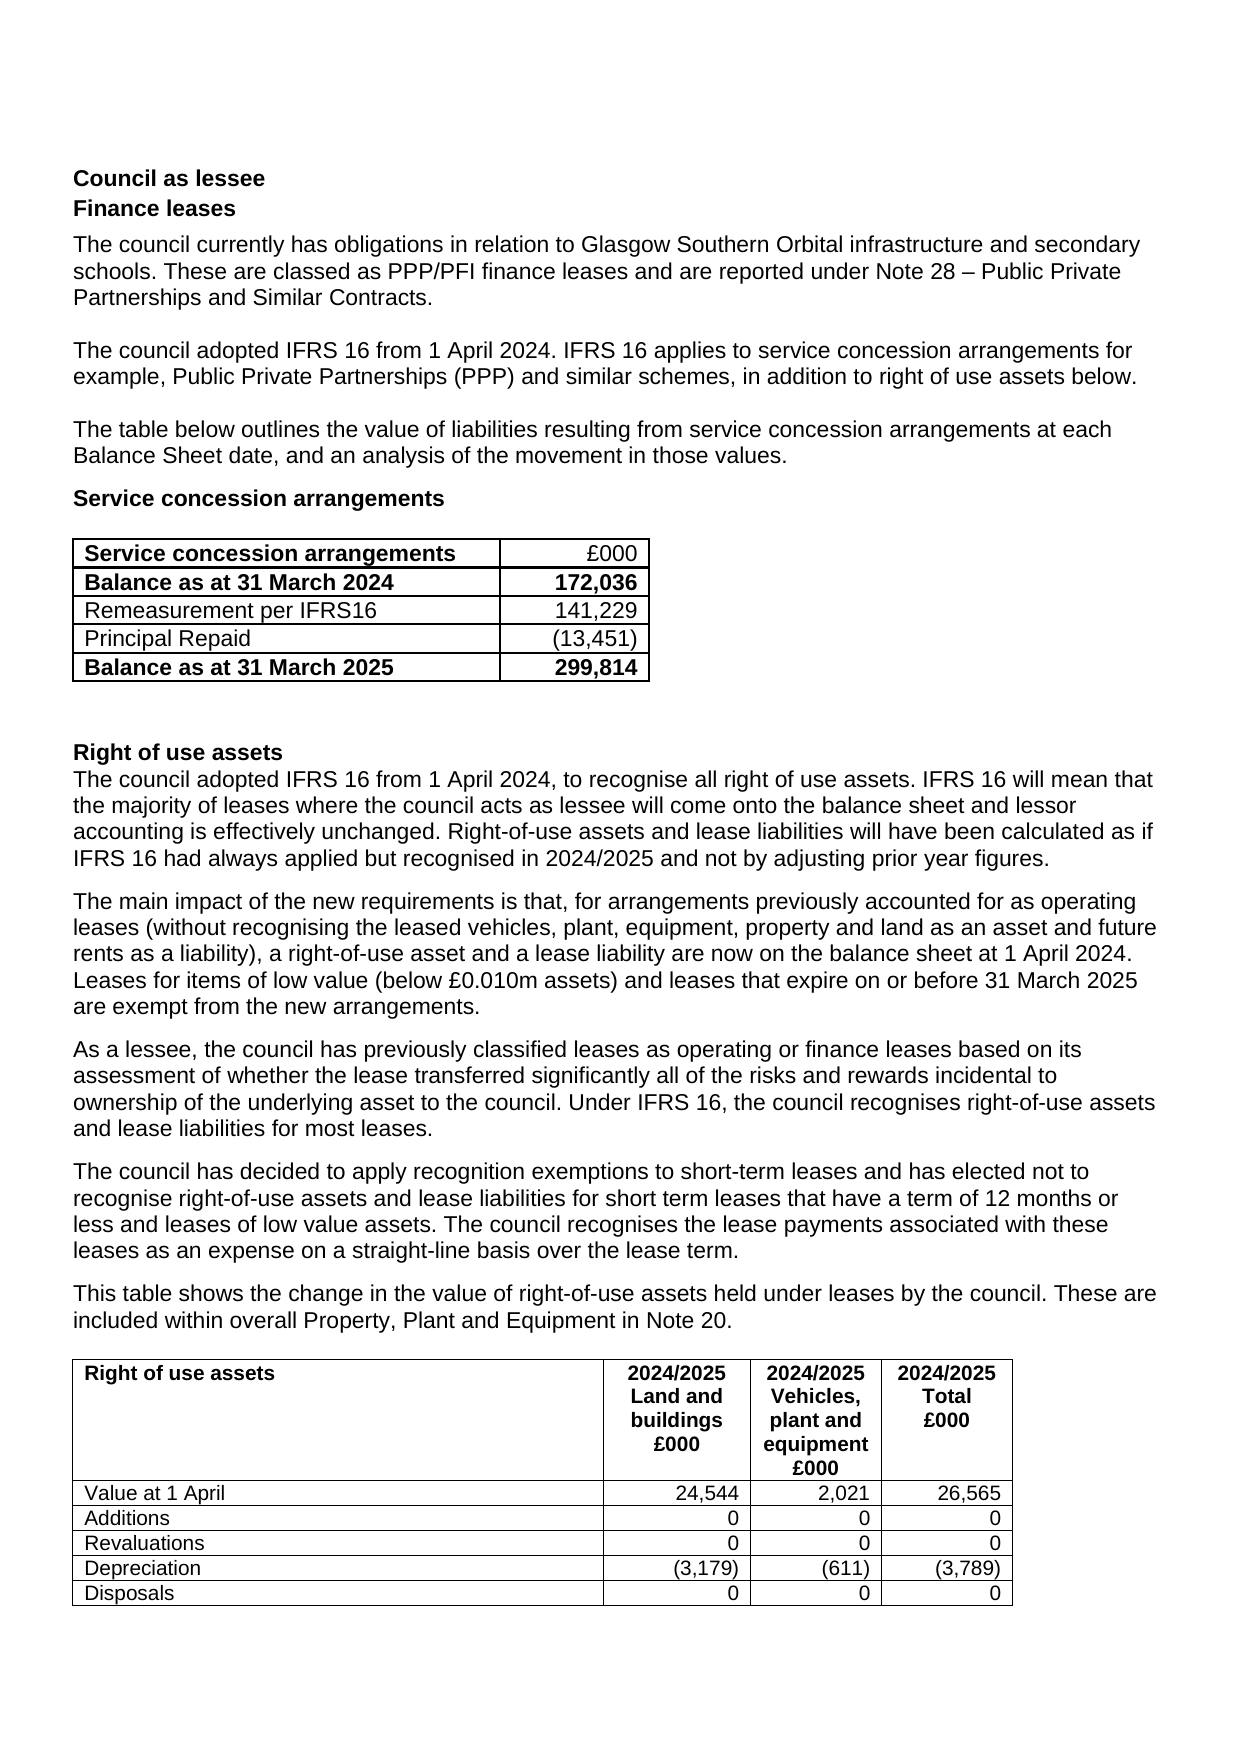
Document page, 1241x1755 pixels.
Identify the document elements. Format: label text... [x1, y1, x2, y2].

text The main impact of the new requirements is that, for arrangements previously accounted for as operating leases (without recognising the leased vehicles, plant, equipment, property and land as an asset and future rents as a liability), a right-of-use asset and a lease liability are now on the balance sheet at 1 April 2024. Leases for items of low value (below £0.010m assets) and leases that expire on or before 31 March 2025 are exempt from the new arrangements. [73, 888, 1163, 1019]
text The council adopted IFRS 16 from 1 April 2024, to recognise all right of use assets. IFRS 16 will mean that the majority of leases where the council acts as lessee will come onto the balance sheet and lessor accounting is effectively unchanged. Right-of-use assets and lease liabilities will have been calculated as if IFRS 16 had always applied but recognised in 2024/2025 and not by adjusting prior year figures. [73, 766, 1163, 871]
table_cell 299,814 [501, 654, 648, 680]
table_cell 0 [604, 1581, 750, 1605]
table_cell Depreciation [73, 1556, 603, 1580]
text The council has decided to apply recognition exemptions to short-term leases and has elected not to recognise right-of-use assets and lease liabilities for short term leases that have a term of 12 months or less and leases of low value assets. The council recognises the lease payments associated with these leases as an expense on a straight-line basis over the lease term. [73, 1158, 1163, 1264]
table_cell 0 [882, 1531, 1012, 1555]
table_header Service concession arrangements [74, 540, 499, 566]
subtitle Council as lessee [73, 164, 1163, 191]
table_cell 0 [882, 1506, 1012, 1530]
table_header Right of use assets [73, 1360, 603, 1480]
text As a lessee, the council has previously classified leases as operating or finance leases based on its assessment of whether the lease transferred significantly all of the risks and rewards incidental to ownership of the underlying asset to the council. Under IFRS 16, the council recognises right-of-use assets and lease liabilities for most leases. [73, 1036, 1163, 1142]
table_cell Value at 1 April [73, 1481, 603, 1505]
table_cell 0 [604, 1506, 750, 1530]
table_cell Remeasurement per IFRS16 [74, 597, 499, 623]
table_cell Balance as at 31 March 2025 [74, 654, 499, 680]
table_cell 0 [751, 1531, 881, 1555]
table_cell Balance as at 31 March 2024 [74, 569, 499, 595]
text Service concession arrangements [73, 485, 1163, 512]
text The council currently has obligations in relation to Glasgow Southern Orbital infrastructure and secondary schools. These are classed as PPP/PFI finance leases and are reported under Note 28 – Public Private Partnerships and Similar Contracts. [73, 231, 1190, 310]
table_cell 0 [751, 1506, 881, 1530]
table_cell Principal Repaid [74, 625, 499, 652]
table_header 2024/2025 Vehicles, plant and equipment £000 [751, 1360, 881, 1480]
table_cell 24,544 [604, 1481, 750, 1505]
table_cell Additions [73, 1506, 603, 1530]
table_cell (13,451) [501, 625, 648, 652]
table_cell (3,789) [882, 1556, 1012, 1580]
table_cell 2,021 [751, 1481, 881, 1505]
table_cell 26,565 [882, 1481, 1012, 1505]
table_cell 0 [751, 1581, 881, 1605]
subtitle Right of use assets [73, 739, 1163, 766]
table_cell (611) [751, 1556, 881, 1580]
text This table shows the change in the value of right-of-use assets held under leases by the council. These are included within overall Property, Plant and Equipment in Note 20. [73, 1280, 1163, 1333]
table_header £000 [501, 540, 648, 566]
table_cell 0 [882, 1581, 1012, 1605]
subtitle Finance leases [73, 195, 1163, 221]
table_cell (3,179) [604, 1556, 750, 1580]
table_header 2024/2025 Total £000 [882, 1360, 1012, 1480]
table_cell Disposals [73, 1581, 603, 1605]
table_cell Revaluations [73, 1531, 603, 1555]
text The table below outlines the value of liabilities resulting from service concession arrangements at each Balance Sheet date, and an analysis of the movement in those values. [73, 416, 1190, 469]
table_cell 141,229 [501, 597, 648, 623]
table_cell 0 [604, 1531, 750, 1555]
table_header 2024/2025 Land and buildings £000 [604, 1360, 750, 1480]
table_cell 172,036 [501, 569, 648, 595]
text The council adopted IFRS 16 from 1 April 2024. IFRS 16 applies to service concession arrangements for example, Public Private Partnerships (PPP) and similar schemes, in addition to right of use assets below. [73, 337, 1190, 389]
